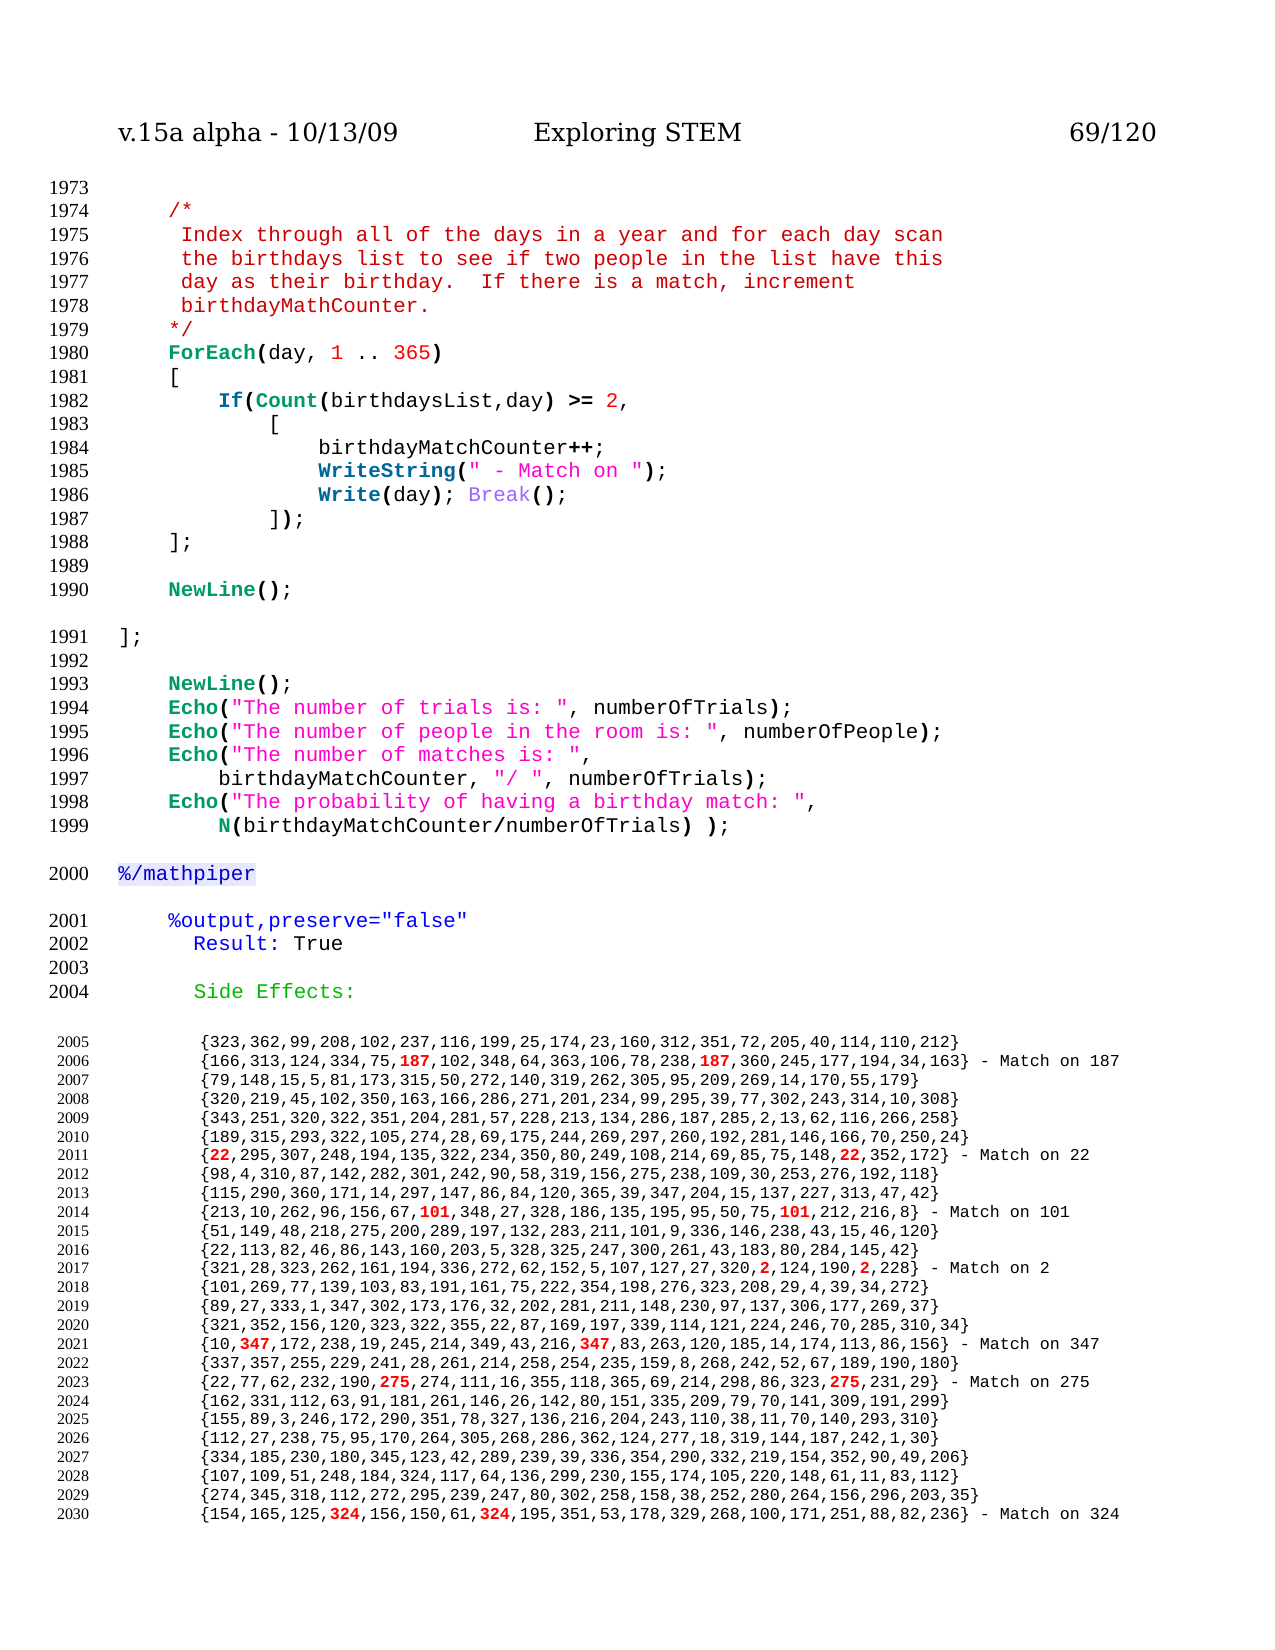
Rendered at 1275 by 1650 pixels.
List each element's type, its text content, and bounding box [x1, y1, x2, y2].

text [ [118, 413, 1157, 437]
text {323,362,99,208,102,237,116,199,25,174,23,160,312,351,72,205,40,114,110,212} [139, 1034, 1157, 1053]
text ]); [118, 508, 1157, 531]
text Index through all of the days in a year and for each day scan [118, 224, 1157, 248]
text Write(day); Break(); [118, 484, 1157, 508]
text {337,357,255,229,241,28,261,214,258,254,235,159,8,268,242,52,67,189,190,180} [139, 1354, 1157, 1373]
text Echo("The probability of having a birthday match: ", [118, 792, 1157, 815]
text birthdayMathCounter. [118, 295, 1157, 319]
text NewLine(); [118, 579, 1157, 602]
text Side Effects: [193, 981, 1157, 1004]
text {155,89,3,246,172,290,351,78,327,136,216,204,243,110,38,11,70,140,293,310} [139, 1411, 1157, 1430]
text {79,148,15,5,81,173,315,50,272,140,319,262,305,95,209,269,14,170,55,179} [139, 1072, 1157, 1090]
text {22,113,82,46,86,143,160,203,5,328,325,247,300,261,43,183,80,284,145,42} [139, 1241, 1157, 1260]
text birthdayMatchCounter++; [118, 437, 1157, 461]
text {10,347,172,238,19,245,214,349,43,216,347,83,263,120,185,14,174,113,86,156} - Match on 347 [139, 1336, 1157, 1354]
text the birthdays list to see if two people in the list have this [118, 248, 1157, 271]
text day as their birthday. If there is a match, increment [118, 271, 1157, 295]
text {101,269,77,139,103,83,191,161,75,222,354,198,276,323,208,29,4,39,34,272} [139, 1279, 1157, 1298]
text {154,165,125,324,156,150,61,324,195,351,53,178,329,268,100,171,251,88,82,236} - Match on 324 [139, 1505, 1157, 1524]
text {343,251,320,322,351,204,281,57,228,213,134,286,187,285,2,13,62,116,266,258} [139, 1109, 1157, 1128]
text {98,4,310,87,142,282,301,242,90,58,319,156,275,238,109,30,253,276,192,118} [139, 1166, 1157, 1185]
text */ [118, 319, 1157, 342]
text {162,331,112,63,91,181,261,146,26,142,80,151,335,209,79,70,141,309,191,299} [139, 1392, 1157, 1411]
text ForEach(day, 1 .. 365) [118, 342, 1157, 366]
text {274,345,318,112,272,295,239,247,80,302,258,158,38,252,280,264,156,296,203,35} [139, 1486, 1157, 1505]
text {115,290,360,171,14,297,147,86,84,120,365,39,347,204,15,137,227,313,47,42} [139, 1185, 1157, 1203]
text %output,preserve="false" [118, 910, 1157, 933]
text %/mathpiper [118, 862, 1157, 886]
text Echo("The number of matches is: ", [118, 744, 1157, 768]
text {321,28,323,262,161,194,336,272,62,152,5,107,127,27,320,2,124,190,2,228} - Match on 2 [139, 1260, 1157, 1279]
text {107,109,51,248,184,324,117,64,136,299,230,155,174,105,220,148,61,11,83,112} [139, 1467, 1157, 1486]
text {166,313,124,334,75,187,102,348,64,363,106,78,238,187,360,245,177,194,34,163} - Match on 187 [139, 1053, 1157, 1072]
text Result: True [118, 933, 1157, 957]
text {22,77,62,232,190,275,274,111,16,355,118,365,69,214,298,86,323,275,231,29} - Match on 275 [139, 1373, 1157, 1392]
text WriteString(" - Match on "); [118, 461, 1157, 484]
text {213,10,262,96,156,67,101,348,27,328,186,135,195,95,50,75,101,212,216,8} - Match on 101 [139, 1203, 1157, 1222]
text {112,27,238,75,95,170,264,305,268,286,362,124,277,18,319,144,187,242,1,30} [139, 1430, 1157, 1449]
text [ [118, 366, 1157, 389]
text birthdayMatchCounter, "/ ", numberOfTrials); [118, 768, 1157, 792]
text {89,27,333,1,347,302,173,176,32,202,281,211,148,230,97,137,306,177,269,37} [139, 1298, 1157, 1317]
text N(birthdayMatchCounter/numberOfTrials) ); [118, 815, 1157, 839]
text {334,185,230,180,345,123,42,289,239,39,336,354,290,332,219,154,352,90,49,206} [139, 1449, 1157, 1467]
text ]; [118, 531, 1157, 555]
text {321,352,156,120,323,322,355,22,87,169,197,339,114,121,224,246,70,285,310,34} [139, 1317, 1157, 1336]
text Echo("The number of people in the room is: ", numberOfPeople); [118, 721, 1157, 744]
text {51,149,48,218,275,200,289,197,132,283,211,101,9,336,146,238,43,15,46,120} [139, 1222, 1157, 1241]
text {320,219,45,102,350,163,166,286,271,201,234,99,295,39,77,302,243,314,10,308} [139, 1090, 1157, 1109]
text /* [118, 200, 1157, 224]
text NewLine(); [118, 673, 1157, 697]
text If(Count(birthdaysList,day) >= 2, [118, 389, 1157, 413]
text {22,295,307,248,194,135,322,234,350,80,249,108,214,69,85,75,148,22,352,172} - Match on 22 [139, 1147, 1157, 1166]
text {189,315,293,322,105,274,28,69,175,244,269,297,260,192,281,146,166,70,250,24} [139, 1128, 1157, 1147]
text Echo("The number of trials is: ", numberOfTrials); [118, 697, 1157, 721]
text ]; [118, 626, 1157, 650]
